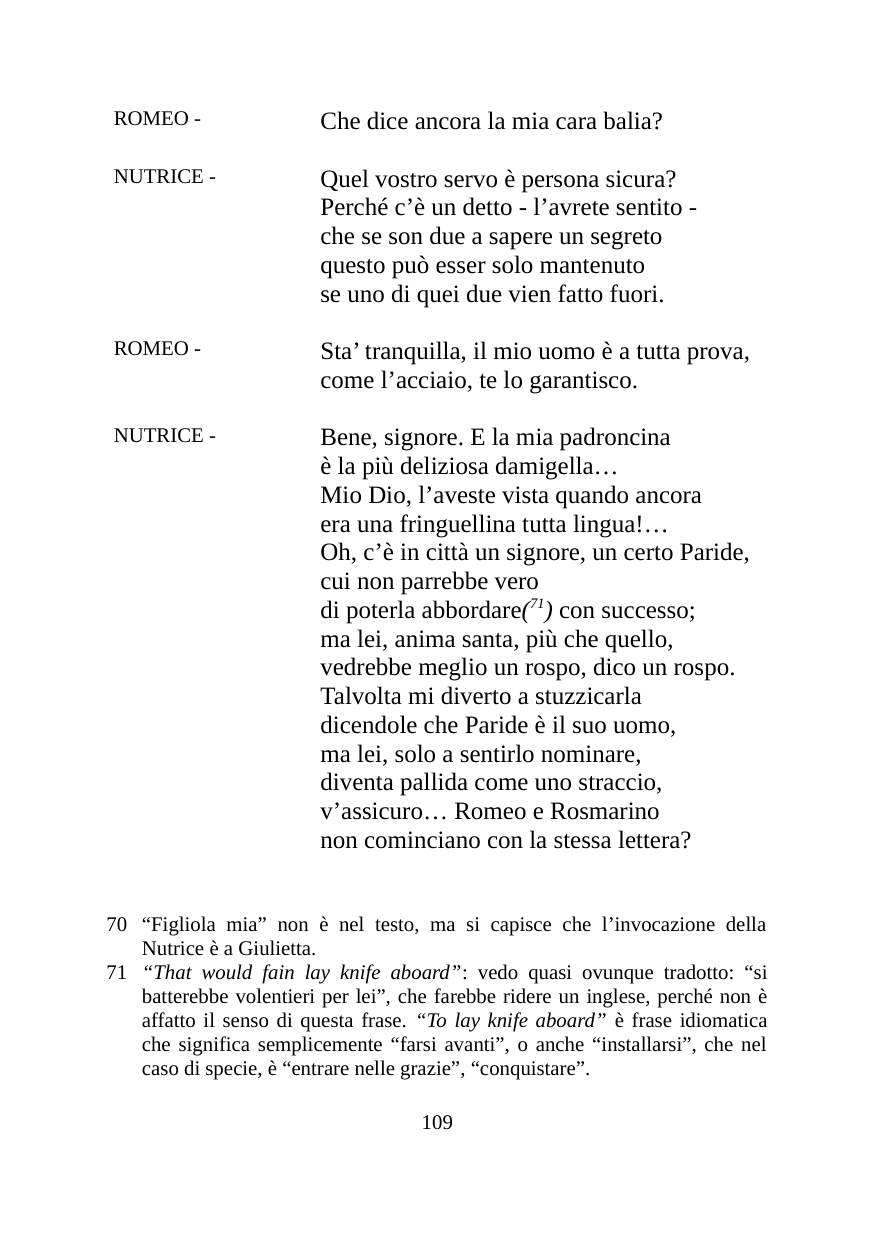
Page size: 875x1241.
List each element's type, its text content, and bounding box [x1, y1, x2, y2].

table_cell Quel vostro servo è persona sicura? Perché c’è un detto - l’avrete sentito - che se son due a sapere un segreto questo può esser solo mantenuto se uno di quei due vien fatto fuori. [313, 164, 768, 336]
table_cell NUTRICE - [106, 423, 313, 767]
table_cell Che dice ancora la mia cara balia? [313, 106, 768, 164]
table_cell Bene, signore. E la mia padroncina è la più deliziosa damigella… Mio Dio, l’aveste vista quando ancora era una fringuellina tutta lingua!… Oh, c’è in città un signore, un certo Paride, cui non parrebbe vero di poterla abbordare() con successo; ma lei, anima santa, più che quello, vedrebbe meglio un rospo, dico un rospo. Talvolta mi diverto a stuzzicarla dicendole che Paride è il suo uomo, ma lei, solo a sentirlo nominare, [313, 423, 768, 767]
table_cell ROMEO - [106, 336, 313, 422]
table_cell ROMEO - [106, 106, 313, 164]
table_cell [106, 768, 313, 882]
table_cell NUTRICE - [106, 164, 313, 336]
table_cell diventa pallida come uno straccio, v’assicuro… Romeo e Rosmarino non cominciano con la stessa lettera? [313, 768, 768, 882]
table_cell Sta’ tranquilla, il mio uomo è a tutta prova, come l’acciaio, te lo garantisco. [313, 336, 768, 422]
